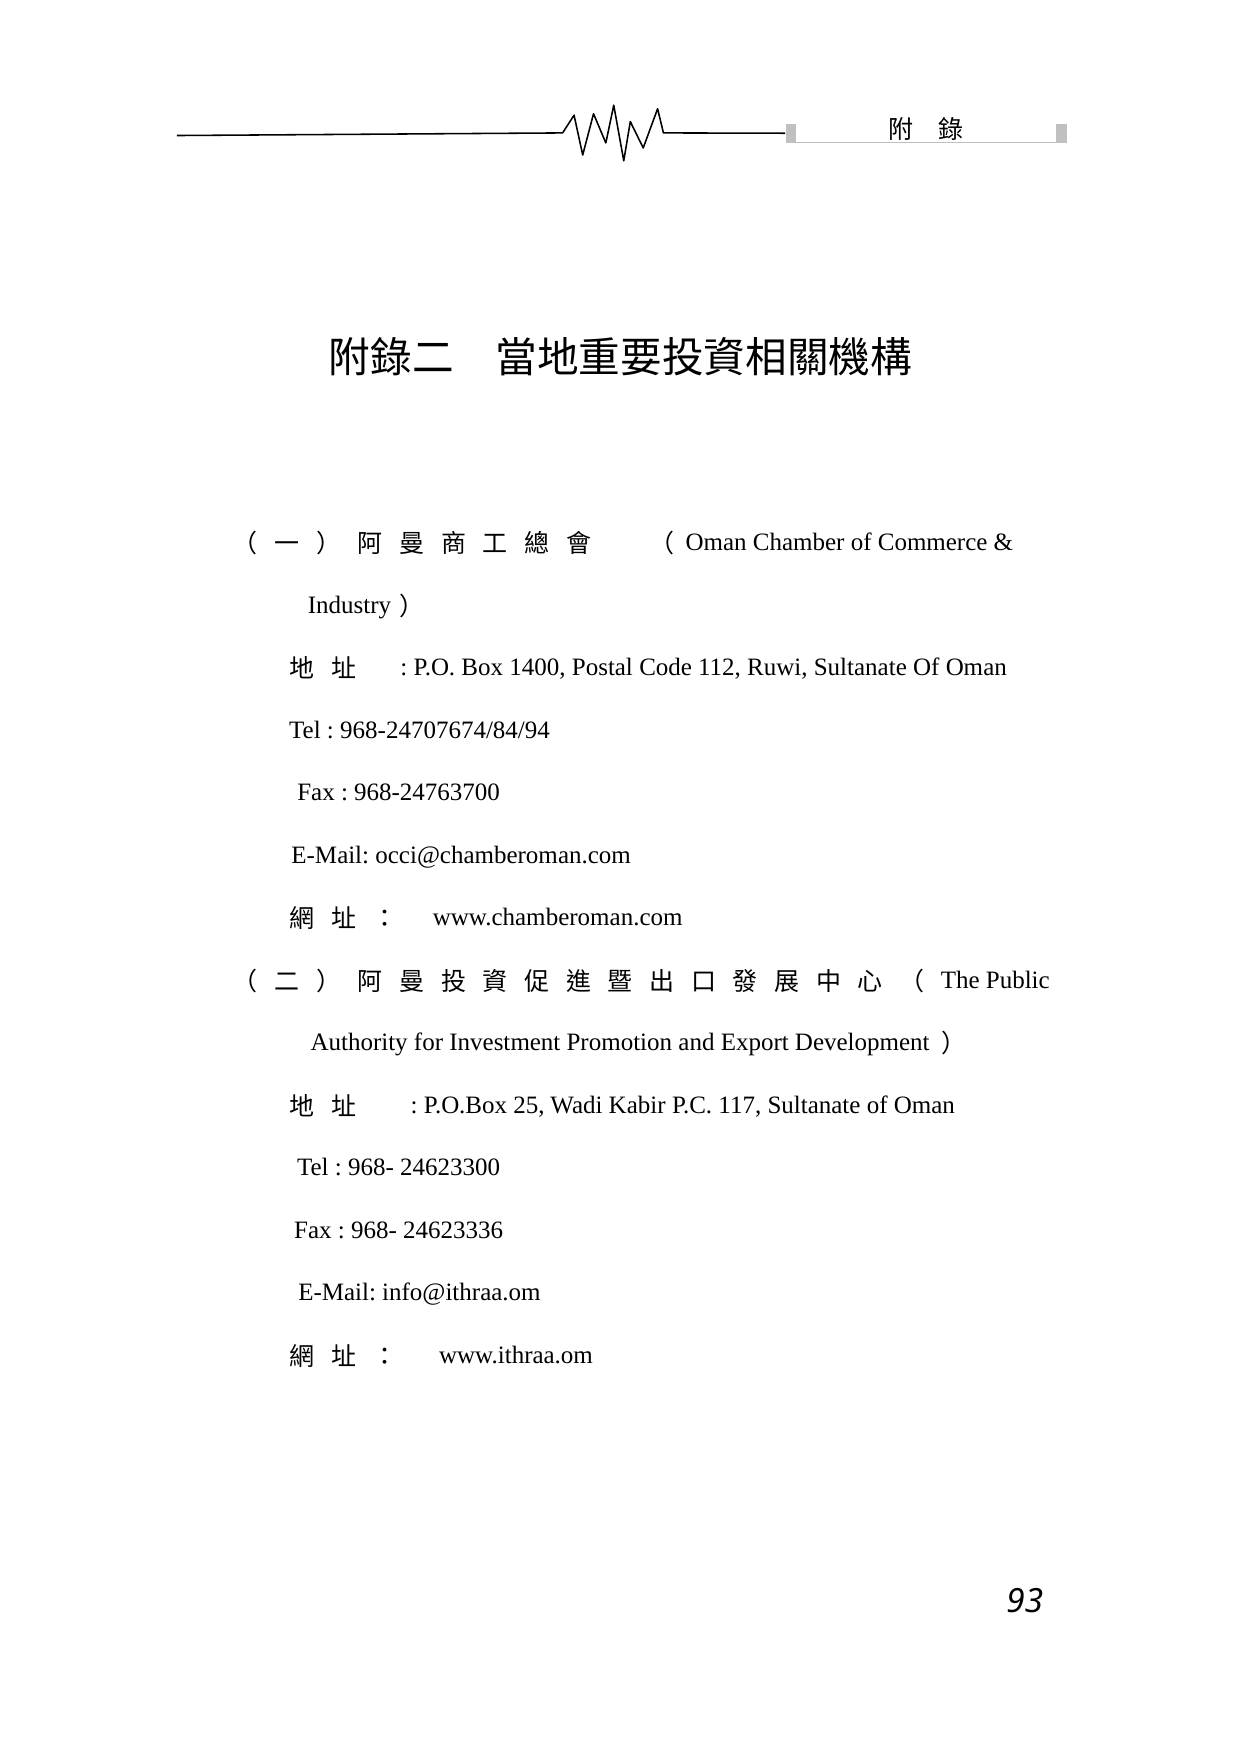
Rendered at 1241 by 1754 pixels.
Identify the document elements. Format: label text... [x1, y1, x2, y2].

text 地址: P.O.Box 25, Wadi Kabir P.C. 117, Sultanate of Oman [207, 1063, 1058, 1125]
text 地址: P.O. Box 1400, Postal Code 112, Ruwi, Sultanate Of Oman [207, 625, 1058, 688]
text 附錄二 當地重要投資相關機構 [183, 313, 1058, 375]
text 網址：www.chamberoman.com [207, 875, 1058, 938]
text Tel : 968- 24623300 [207, 1125, 1058, 1188]
text Fax : 968-24763700 [207, 750, 1058, 813]
text Tel : 968-24707674/84/94 [207, 688, 1058, 750]
text （二）阿曼投資促進暨出口發展中心（The Public Authority for Investment Promotion and Export Development） [207, 938, 1058, 1063]
text （一）阿曼商工總會 （Oman Chamber of Commerce & Industry） [207, 500, 1058, 625]
text E-Mail: info@ithraa.om [207, 1250, 1058, 1313]
text Fax : 968- 24623336 [207, 1188, 1058, 1250]
text 網址：www.ithraa.om [207, 1313, 1058, 1375]
text E-Mail: occi@chamberoman.com [207, 813, 1058, 875]
